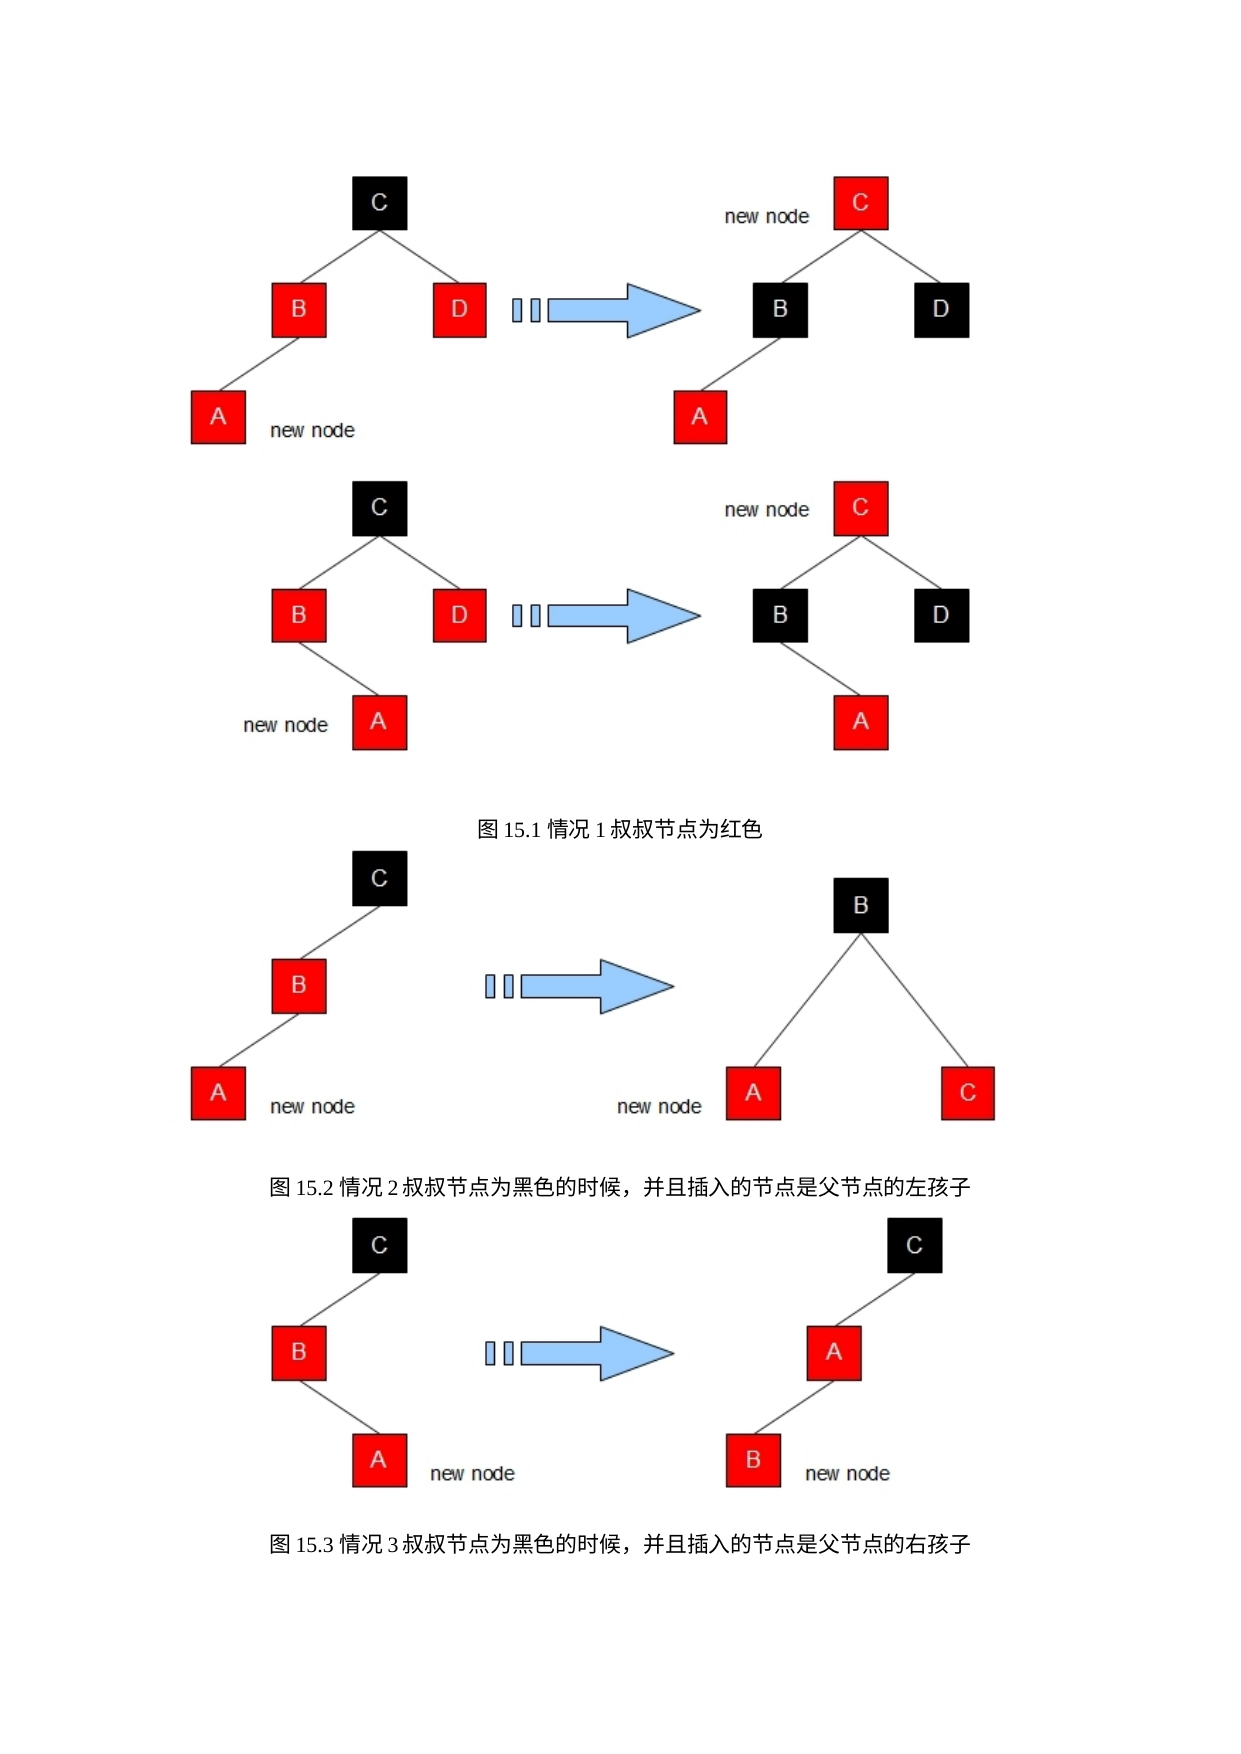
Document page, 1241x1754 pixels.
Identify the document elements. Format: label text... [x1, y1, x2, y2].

picture [58, 161, 1182, 786]
text 图15.1 情况1叔叔节点为红色 [59, 786, 1181, 844]
text 图15.2 情况2叔叔节点为黑色的时候，并且插入的节点是父节点的左孩子 [59, 1149, 1181, 1201]
picture [58, 1201, 1182, 1509]
picture [58, 844, 1182, 1149]
text 图15.3 情况3叔叔节点为黑色的时候，并且插入的节点是父节点的右孩子 [59, 1509, 1181, 1559]
